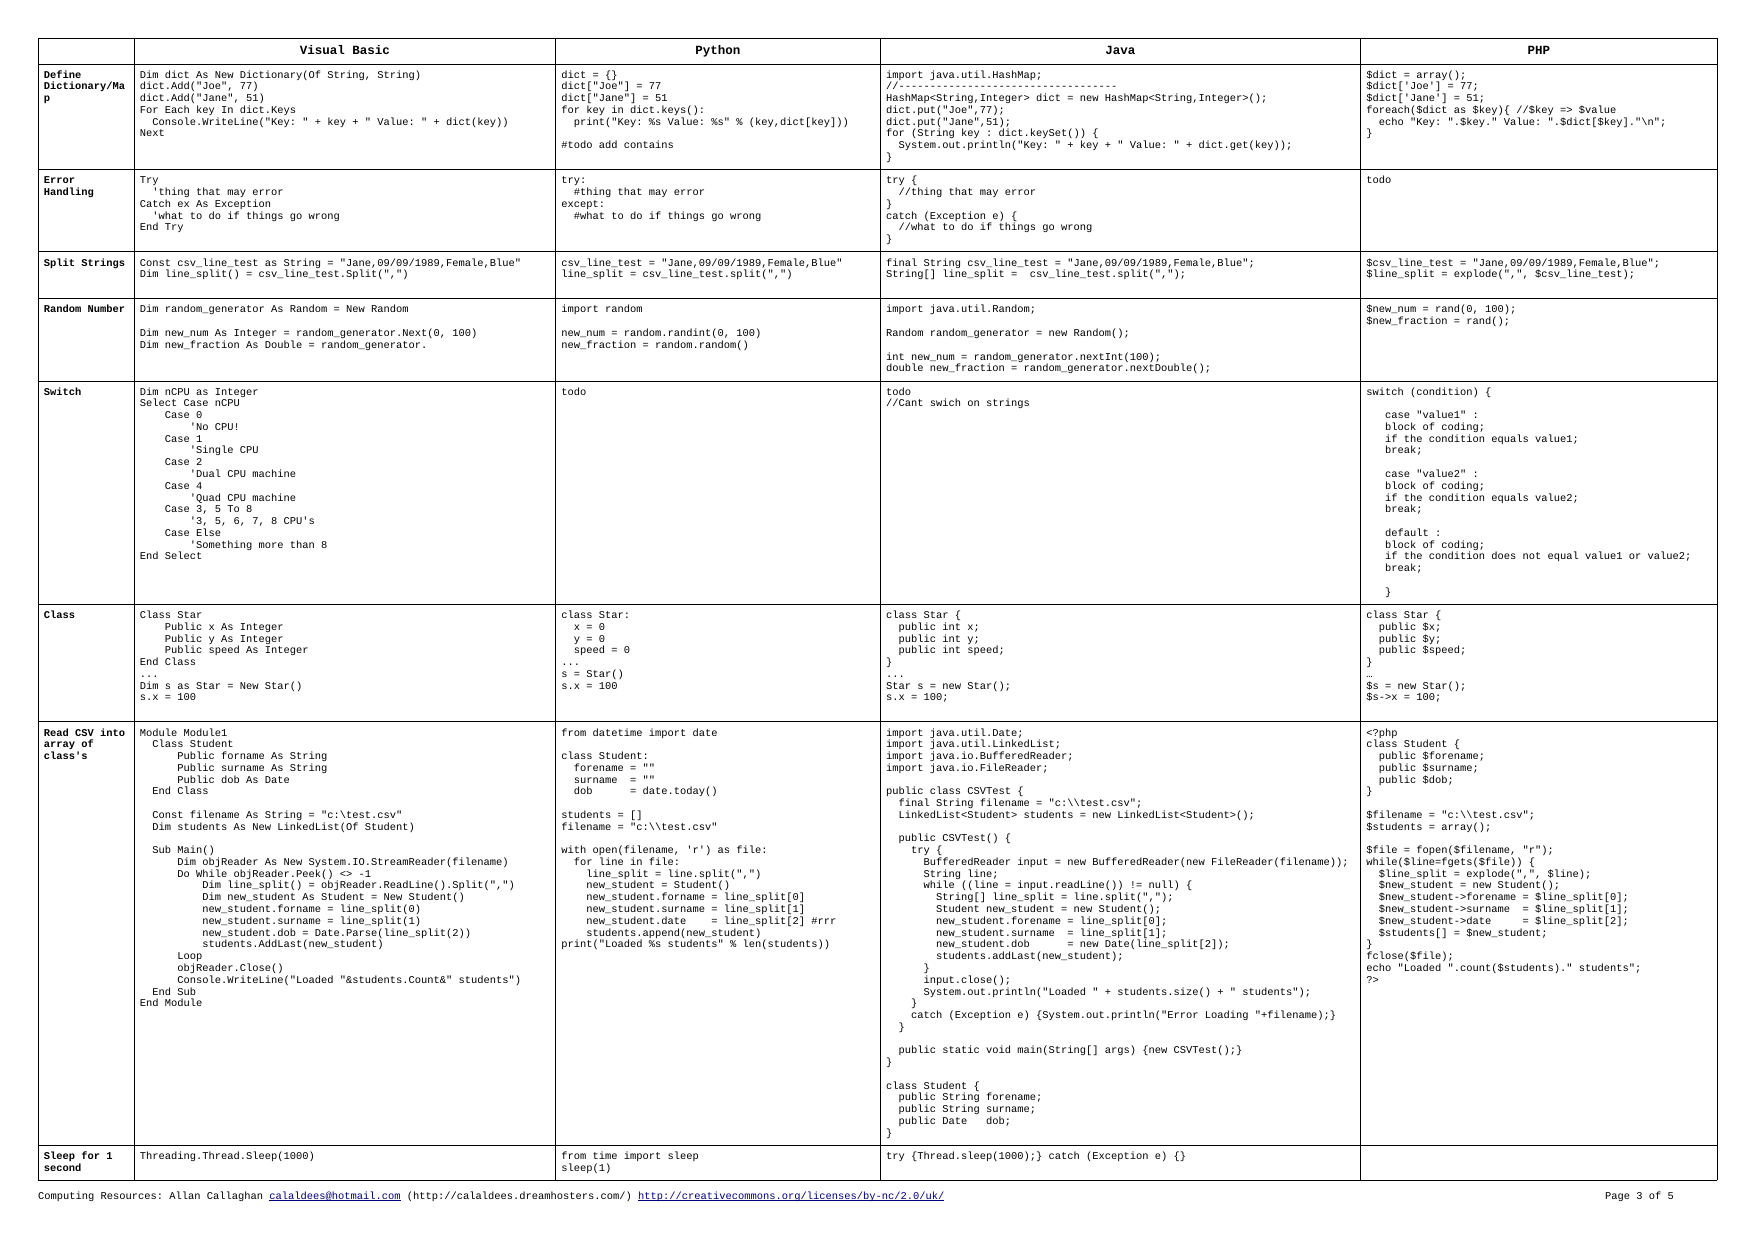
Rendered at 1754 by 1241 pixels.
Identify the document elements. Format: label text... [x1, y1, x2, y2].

table_cell from time import sleep sleep(1) [556, 1146, 880, 1180]
table_cell try { //thing that may error } catch (Exception e) { //what to do if things go wrong } [881, 170, 1360, 251]
table_cell Sleep for 1 second [39, 1146, 134, 1180]
table_cell todo [556, 382, 880, 604]
table_header Python [556, 39, 880, 63]
table_header PHP [1361, 39, 1717, 63]
table_cell Dim dict As New Dictionary(Of String, String) dict.Add("Joe", 77) dict.Add("Jane", 51) For Each key In dict.Keys Console.WriteLine("Key: " + key + " Value: " + dict(key)) Next [135, 65, 555, 169]
table_cell [1361, 1146, 1717, 1180]
table_cell import java.util.Random; Random random_generator = new Random(); int new_num = random_generator.nextInt(100); double new_fraction = random_generator.nextDouble(); [881, 299, 1360, 381]
table_header [39, 39, 134, 63]
table_cell Try 'thing that may error Catch ex As Exception 'what to do if things go wrong End Try [135, 170, 555, 251]
table_cell Class Star Public x As Integer Public y As Integer Public speed As Integer End Class ... Dim s as Star = New Star() s.x = 100 [135, 605, 555, 721]
table_cell Switch [39, 382, 134, 604]
table_cell csv_line_test = "Jane,09/09/1989,Female,Blue" line_split = csv_line_test.split(",") [556, 252, 880, 298]
table_header Visual Basic [135, 39, 555, 63]
table_cell Define Dictionary/Map [39, 65, 134, 169]
table_cell Class [39, 605, 134, 721]
table_cell $dict = array(); $dict['Joe'] = 77; $dict['Jane'] = 51; foreach($dict as $key){ //$key => $value echo "Key: ".$key." Value: ".$dict[$key]."\n"; } [1361, 65, 1717, 169]
table_cell dict = {} dict["Joe"] = 77 dict["Jane"] = 51 for key in dict.keys(): print("Key: %s Value: %s" % (key,dict[key])) #todo add contains [556, 65, 880, 169]
table_cell import java.util.HashMap; //----------------------------------- HashMap<String,Integer> dict = new HashMap<String,Integer>(); dict.put("Joe",77); dict.put("Jane",51); for (String key : dict.keySet()) { System.out.println("Key: " + key + " Value: " + dict.get(key)); } [881, 65, 1360, 169]
table_cell Random Number [39, 299, 134, 381]
table_cell try: #thing that may error except: #what to do if things go wrong [556, 170, 880, 251]
table_cell Dim random_generator As Random = New Random Dim new_num As Integer = random_generator.Next(0, 100) Dim new_fraction As Double = random_generator. [135, 299, 555, 381]
table_cell $new_num = rand(0, 100); $new_fraction = rand(); [1361, 299, 1717, 381]
table_cell try {Thread.sleep(1000);} catch (Exception e) {} [881, 1146, 1360, 1180]
table_cell import random new_num = random.randint(0, 100) new_fraction = random.random() [556, 299, 880, 381]
table_cell todo //Cant swich on strings [881, 382, 1360, 604]
table_cell class Star: x = 0 y = 0 speed = 0 ... s = Star() s.x = 100 [556, 605, 880, 721]
table_cell class Star { public $x; public $y; public $speed; } … $s = new Star(); $s->x = 100; [1361, 605, 1717, 721]
table_cell Dim nCPU as Integer Select Case nCPU Case 0 'No CPU! Case 1 'Single CPU Case 2 'Dual CPU machine Case 4 'Quad CPU machine Case 3, 5 To 8 '3, 5, 6, 7, 8 CPU's Case Else 'Something more than 8 End Select [135, 382, 555, 604]
table_cell todo [1361, 170, 1717, 251]
table_cell switch (condition) { case "value1" : block of coding; if the condition equals value1; break; case "value2" : block of coding; if the condition equals value2; break; default : block of coding; if the condition does not equal value1 or value2; break; } [1361, 382, 1717, 604]
table_cell class Star { public int x; public int y; public int speed; } ... Star s = new Star(); s.x = 100; [881, 605, 1360, 721]
table_cell from datetime import date class Student: forename = "" surname = "" dob = date.today() students = [] filename = "c:\\test.csv" with open(filename, 'r') as file: for line in file: line_split = line.split(",") new_student = Student() new_student.forname = line_split[0] new_student.surname = line_split[1] new_student.date = line_split[2] #rrr students.append(new_student) print("Loaded %s students" % len(students)) [556, 722, 880, 1145]
table_cell <?php class Student { public $forename; public $surname; public $dob; } $filename = "c:\\test.csv"; $students = array(); $file = fopen($filename, "r"); while($line=fgets($file)) { $line_split = explode(",", $line); $new_student = new Student(); $new_student->forename = $line_split[0]; $new_student->surname = $line_split[1]; $new_student->date = $line_split[2]; $students[] = $new_student; } fclose($file); echo "Loaded ".count($students)." students"; ?> [1361, 722, 1717, 1145]
table_cell Threading.Thread.Sleep(1000) [135, 1146, 555, 1180]
table_cell Split Strings [39, 252, 134, 298]
table_cell Read CSV into array of class's [39, 722, 134, 1145]
table_cell import java.util.Date; import java.util.LinkedList; import java.io.BufferedReader; import java.io.FileReader; public class CSVTest { final String filename = "c:\\test.csv"; LinkedList<Student> students = new LinkedList<Student>(); public CSVTest() { try { BufferedReader input = new BufferedReader(new FileReader(filename)); String line; while ((line = input.readLine()) != null) { String[] line_split = line.split(","); Student new_student = new Student(); new_student.forename = line_split[0]; new_student.surname = line_split[1]; new_student.dob = new Date(line_split[2]); students.addLast(new_student); } input.close(); System.out.println("Loaded " + students.size() + " students"); } catch (Exception e) {System.out.println("Error Loading "+filename);} } public static void main(String[] args) {new CSVTest();} } class Student { public String forename; public String surname; public Date dob; } [881, 722, 1360, 1145]
table_cell $csv_line_test = "Jane,09/09/1989,Female,Blue"; $line_split = explode(",", $csv_line_test); [1361, 252, 1717, 298]
table_cell Module Module1 Class Student Public forname As String Public surname As String Public dob As Date End Class Const filename As String = "c:\test.csv" Dim students As New LinkedList(Of Student) Sub Main() Dim objReader As New System.IO.StreamReader(filename) Do While objReader.Peek() <> -1 Dim line_split() = objReader.ReadLine().Split(",") Dim new_student As Student = New Student() new_student.forname = line_split(0) new_student.surname = line_split(1) new_student.dob = Date.Parse(line_split(2)) students.AddLast(new_student) Loop objReader.Close() Console.WriteLine("Loaded "&students.Count&" students") End Sub End Module [135, 722, 555, 1145]
table_cell final String csv_line_test = "Jane,09/09/1989,Female,Blue"; String[] line_split = csv_line_test.split(","); [881, 252, 1360, 298]
table_cell Error Handling [39, 170, 134, 251]
table_header Java [881, 39, 1360, 63]
table_cell Const csv_line_test as String = "Jane,09/09/1989,Female,Blue" Dim line_split() = csv_line_test.Split(",") [135, 252, 555, 298]
